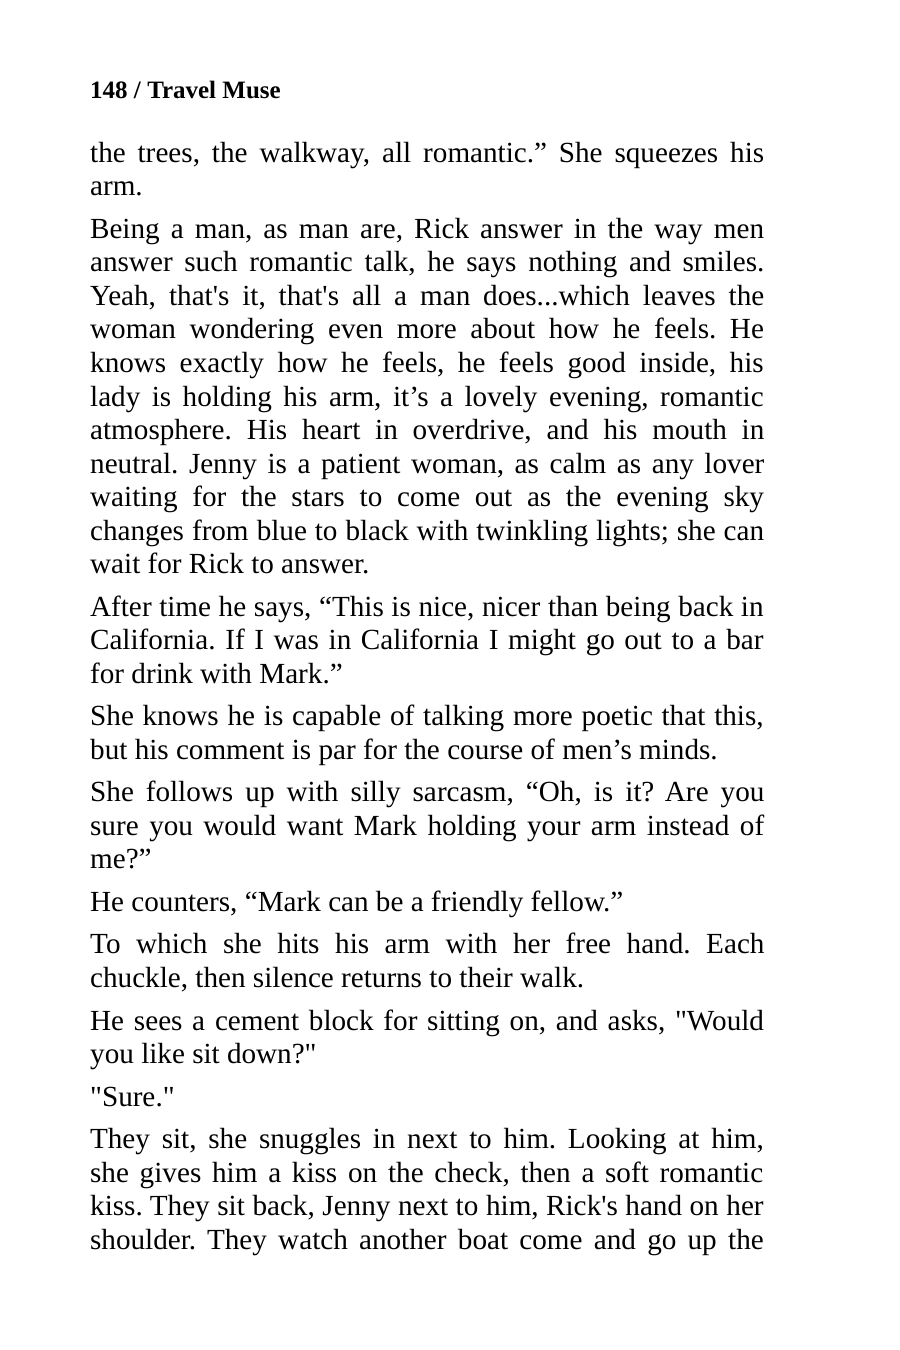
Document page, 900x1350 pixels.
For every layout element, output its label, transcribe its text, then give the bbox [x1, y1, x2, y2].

text They sit, she snuggles in next to him. Looking at him, she gives him a kiss on the check, then a soft romantic kiss. They sit back, Jenny next to him, Rick's hand on her shoulder. They watch another boat come and go up the [90, 1121, 765, 1255]
text He sees a cement block for sitting on, and asks, "Would you like sit down?" [90, 1003, 765, 1070]
text He counters, “Mark can be a friendly fellow.” [90, 884, 765, 918]
text She follows up with silly sarcasm, “Oh, is it? Are you sure you would want Mark holding your arm instead of me?” [90, 774, 765, 875]
text "Sure." [90, 1079, 765, 1112]
text To which she hits his arm with her free hand. Each chuckle, then silence returns to their walk. [90, 927, 765, 994]
text Being a man, as man are, Rick answer in the way men answer such romantic talk, he says nothing and smiles. Yeah, that's it, that's all a man does...which leaves the woman wondering even more about how he feels. He knows exactly how he feels, he feels good inside, his lady is holding his arm, it’s a lovely evening, romantic atmosphere. His heart in overdrive, and his mouth in neutral. Jenny is a patient woman, as calm as any lover waiting for the stars to come out as the evening sky changes from blue to black with twinkling lights; she can wait for Rick to answer. [90, 211, 765, 580]
text the trees, the walkway, all romantic.” She squeezes his arm. [90, 135, 765, 202]
text She knows he is capable of talking more poetic that this, but his comment is par for the course of men’s minds. [90, 698, 765, 766]
text After time he says, “This is nice, nicer than being back in California. If I was in California I might go out to a bar for drink with Mark.” [90, 589, 765, 689]
